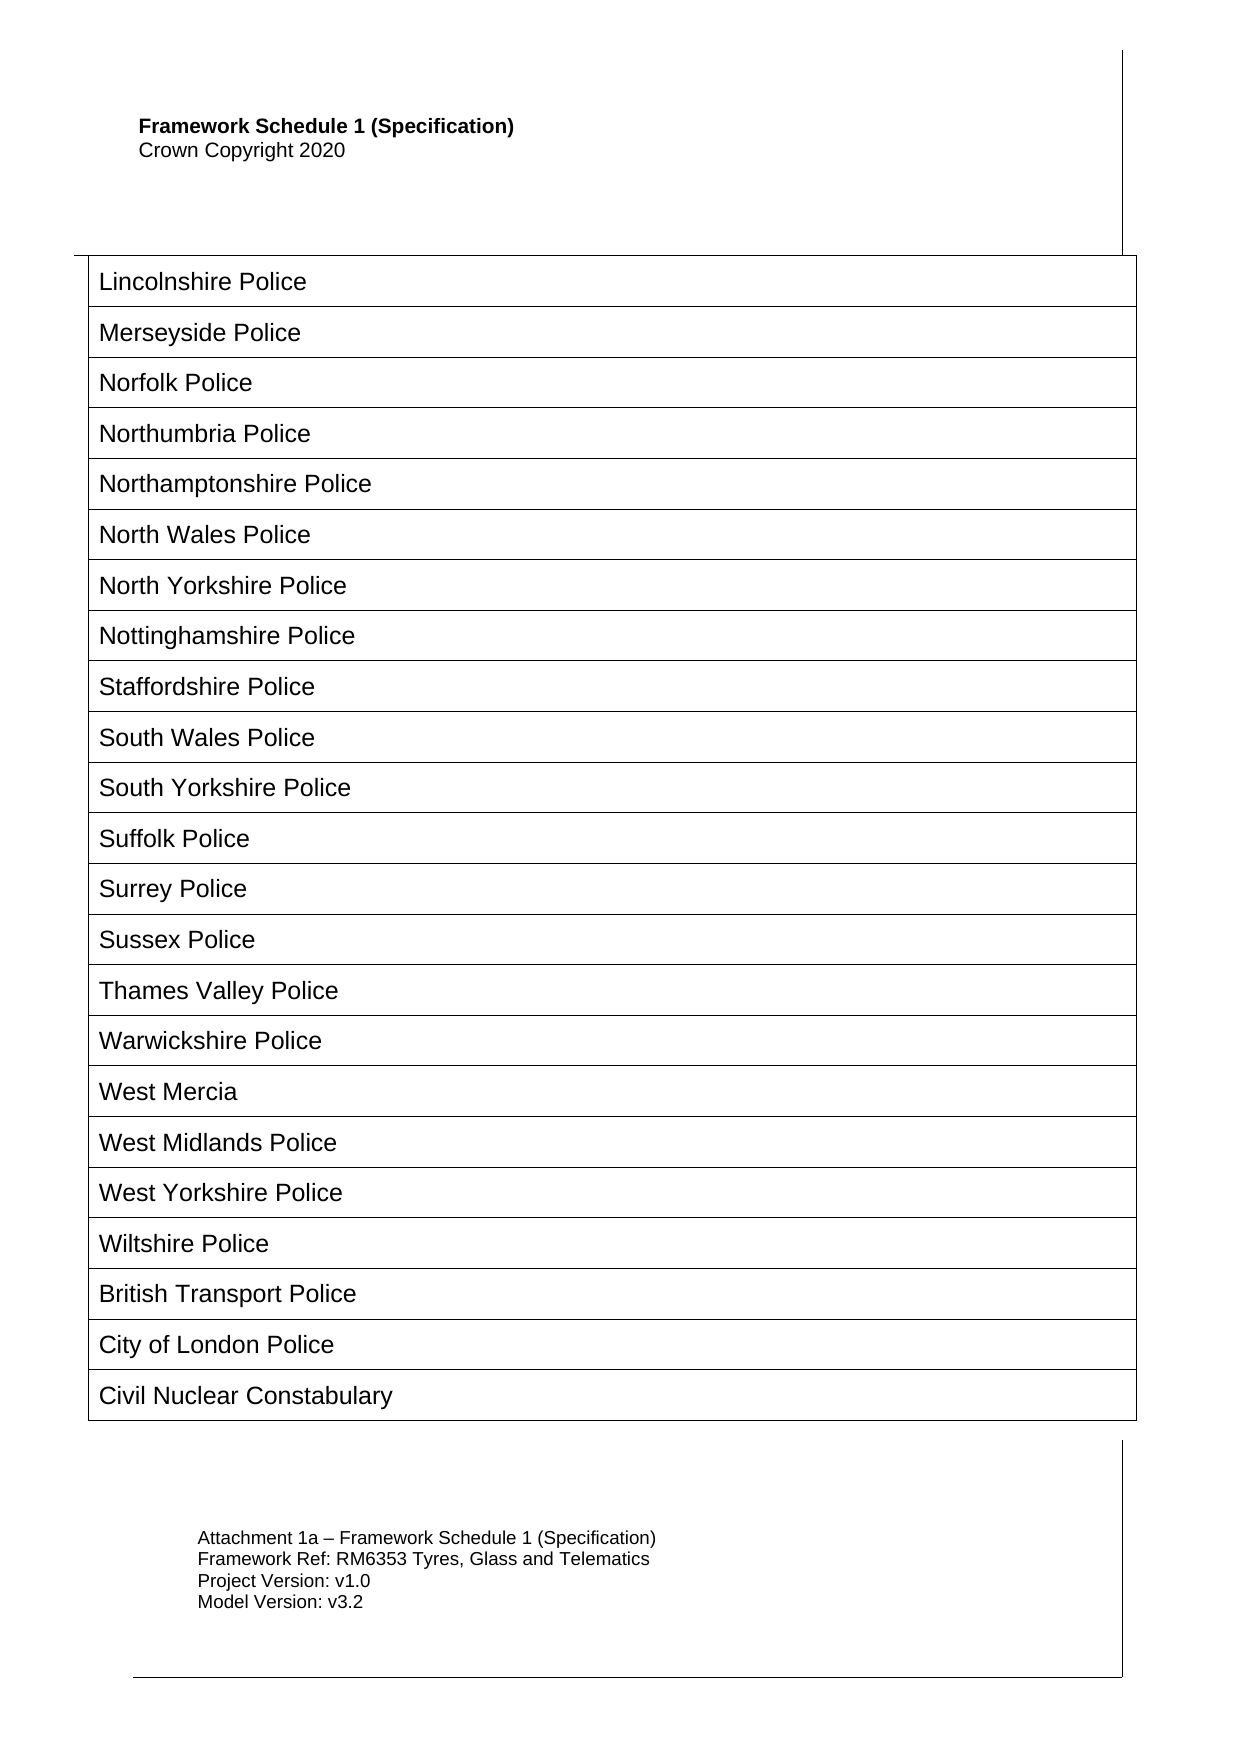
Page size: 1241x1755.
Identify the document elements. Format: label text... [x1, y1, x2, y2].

table_cell Staffordshire Police [89, 661, 1136, 711]
table_cell North Wales Police [89, 510, 1136, 559]
table_cell Northamptonshire Police [89, 459, 1136, 508]
table_cell Civil Nuclear Constabulary [89, 1370, 1136, 1420]
table_cell Suffolk Police [89, 813, 1136, 863]
table_cell West Yorkshire Police [89, 1168, 1136, 1217]
table_cell British Transport Police [89, 1269, 1136, 1318]
table_cell Merseyside Police [89, 307, 1136, 357]
table_cell West Mercia [89, 1066, 1136, 1116]
table_cell South Wales Police [89, 712, 1136, 762]
table_cell Northumbria Police [89, 408, 1136, 458]
table_cell Sussex Police [89, 915, 1136, 964]
table_cell City of London Police [89, 1320, 1136, 1369]
table_cell West Midlands Police [89, 1117, 1136, 1167]
table_cell South Yorkshire Police [89, 763, 1136, 812]
table_cell Thames Valley Police [89, 965, 1136, 1015]
table_cell Surrey Police [89, 864, 1136, 913]
table_cell Lincolnshire Police [89, 256, 1136, 306]
table_cell Nottinghamshire Police [89, 611, 1136, 660]
table_cell Wiltshire Police [89, 1218, 1136, 1268]
table_cell Warwickshire Police [89, 1016, 1136, 1065]
table_cell North Yorkshire Police [89, 560, 1136, 610]
table_cell Norfolk Police [89, 358, 1136, 407]
